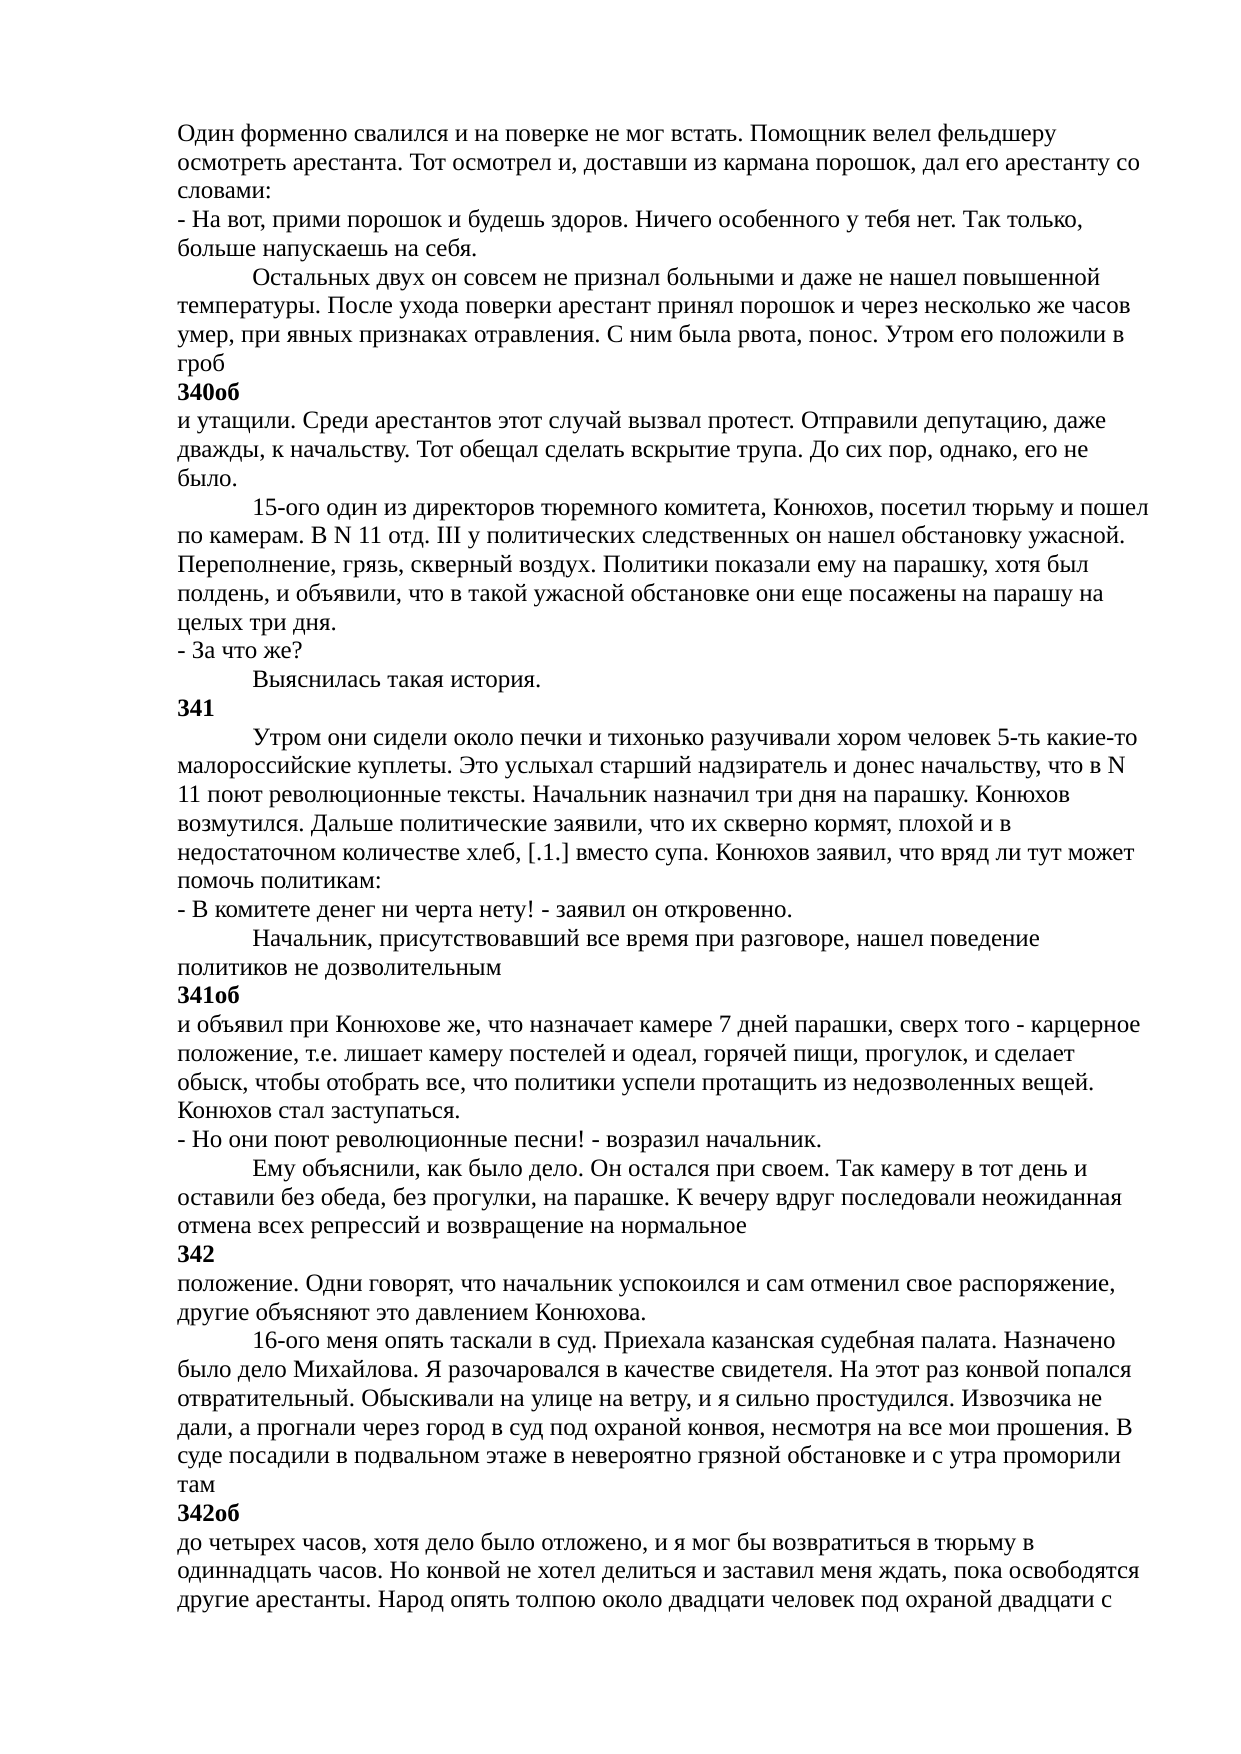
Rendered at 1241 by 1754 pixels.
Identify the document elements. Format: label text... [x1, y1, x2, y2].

text Выяснилась такая история. [177, 664, 1152, 693]
text Один форменно свалился и на поверке не мог встать. Помощник велел фельдшеру осмотреть арестанта. Тот осмотрел и, доставши из кармана порошок, дал его арестанту со словами: [177, 118, 1152, 204]
text положение. Одни говорят, что начальник успокоился и сам отменил свое распоряжение, другие объясняют это давлением Конюхова. [177, 1268, 1152, 1326]
text 342 [177, 1239, 1152, 1268]
text Начальник, присутствовавший все время при разговоре, нашел поведение политиков не дозволительным [177, 923, 1152, 981]
text 340об [177, 377, 1152, 406]
text 342об [177, 1498, 1152, 1527]
text 341об [177, 981, 1152, 1009]
text Утром они сидели около печки и тихонько разучивали хором человек 5-ть какие-то малороссийские куплеты. Это услыхал старший надзиратель и донес начальству, что в N 11 поют революционные тексты. Начальник назначил три дня на парашку. Конюхов возмутился. Дальше политические заявили, что их скверно кормят, плохой и в недостаточном количестве хлеб, [.1.] вместо супа. Конюхов заявил, что вряд ли тут может помочь политикам: [177, 722, 1152, 894]
text - На вот, прими порошок и будешь здоров. Ничего особенного у тебя нет. Так только, больше напускаешь на себя. [177, 204, 1152, 262]
text до четырех часов, хотя дело было отложено, и я мог бы возвратиться в тюрьму в одиннадцать часов. Но конвой не хотел делиться и заставил меня ждать, пока освободятся другие арестанты. Народ опять толпою около двадцати человек под охраной двадцати с [177, 1527, 1152, 1613]
text - В комитете денег ни черта нету! - заявил он откровенно. [177, 894, 1152, 923]
text 15-ого один из директоров тюремного комитета, Конюхов, посетил тюрьму и пошел по камерам. В N 11 отд. III у политических следственных он нашел обстановку ужасной. Переполнение, грязь, скверный воздух. Политики показали ему на парашку, хотя был полдень, и объявили, что в такой ужасной обстановке они еще посажены на парашу на целых три дня. [177, 492, 1152, 636]
text Остальных двух он совсем не признал больными и даже не нашел повышенной температуры. После ухода поверки арестант принял порошок и через несколько же часов умер, при явных признаках отравления. С ним была рвота, понос. Утром его положили в гроб [177, 262, 1152, 377]
text - За что же? [177, 636, 1152, 664]
text 16-ого меня опять таскали в суд. Приехала казанская судебная палата. Назначено было дело Михайлова. Я разочаровался в качестве свидетеля. На этот раз конвой попался отвратительный. Обыскивали на улице на ветру, и я сильно простудился. Извозчика не дали, а прогнали через город в суд под охраной конвоя, несмотря на все мои прошения. В суде посадили в подвальном этаже в невероятно грязной обстановке и с утра проморили там [177, 1326, 1152, 1498]
text - Но они поют революционные песни! - возразил начальник. [177, 1124, 1152, 1153]
text Ему объяснили, как было дело. Он остался при своем. Так камеру в тот день и оставили без обеда, без прогулки, на парашке. К вечеру вдруг последовали неожиданная отмена всех репрессий и возвращение на нормальное [177, 1153, 1152, 1239]
text и утащили. Среди арестантов этот случай вызвал протест. Отправили депутацию, даже дважды, к начальству. Тот обещал сделать вскрытие трупа. До сих пор, однако, его не было. [177, 406, 1152, 492]
text 341 [177, 693, 1152, 722]
text и объявил при Конюхове же, что назначает камере 7 дней парашки, сверх того - карцерное положение, т.е. лишает камеру постелей и одеал, горячей пищи, прогулок, и сделает обыск, чтобы отобрать все, что политики успели протащить из недозволенных вещей. Конюхов стал заступаться. [177, 1009, 1152, 1124]
